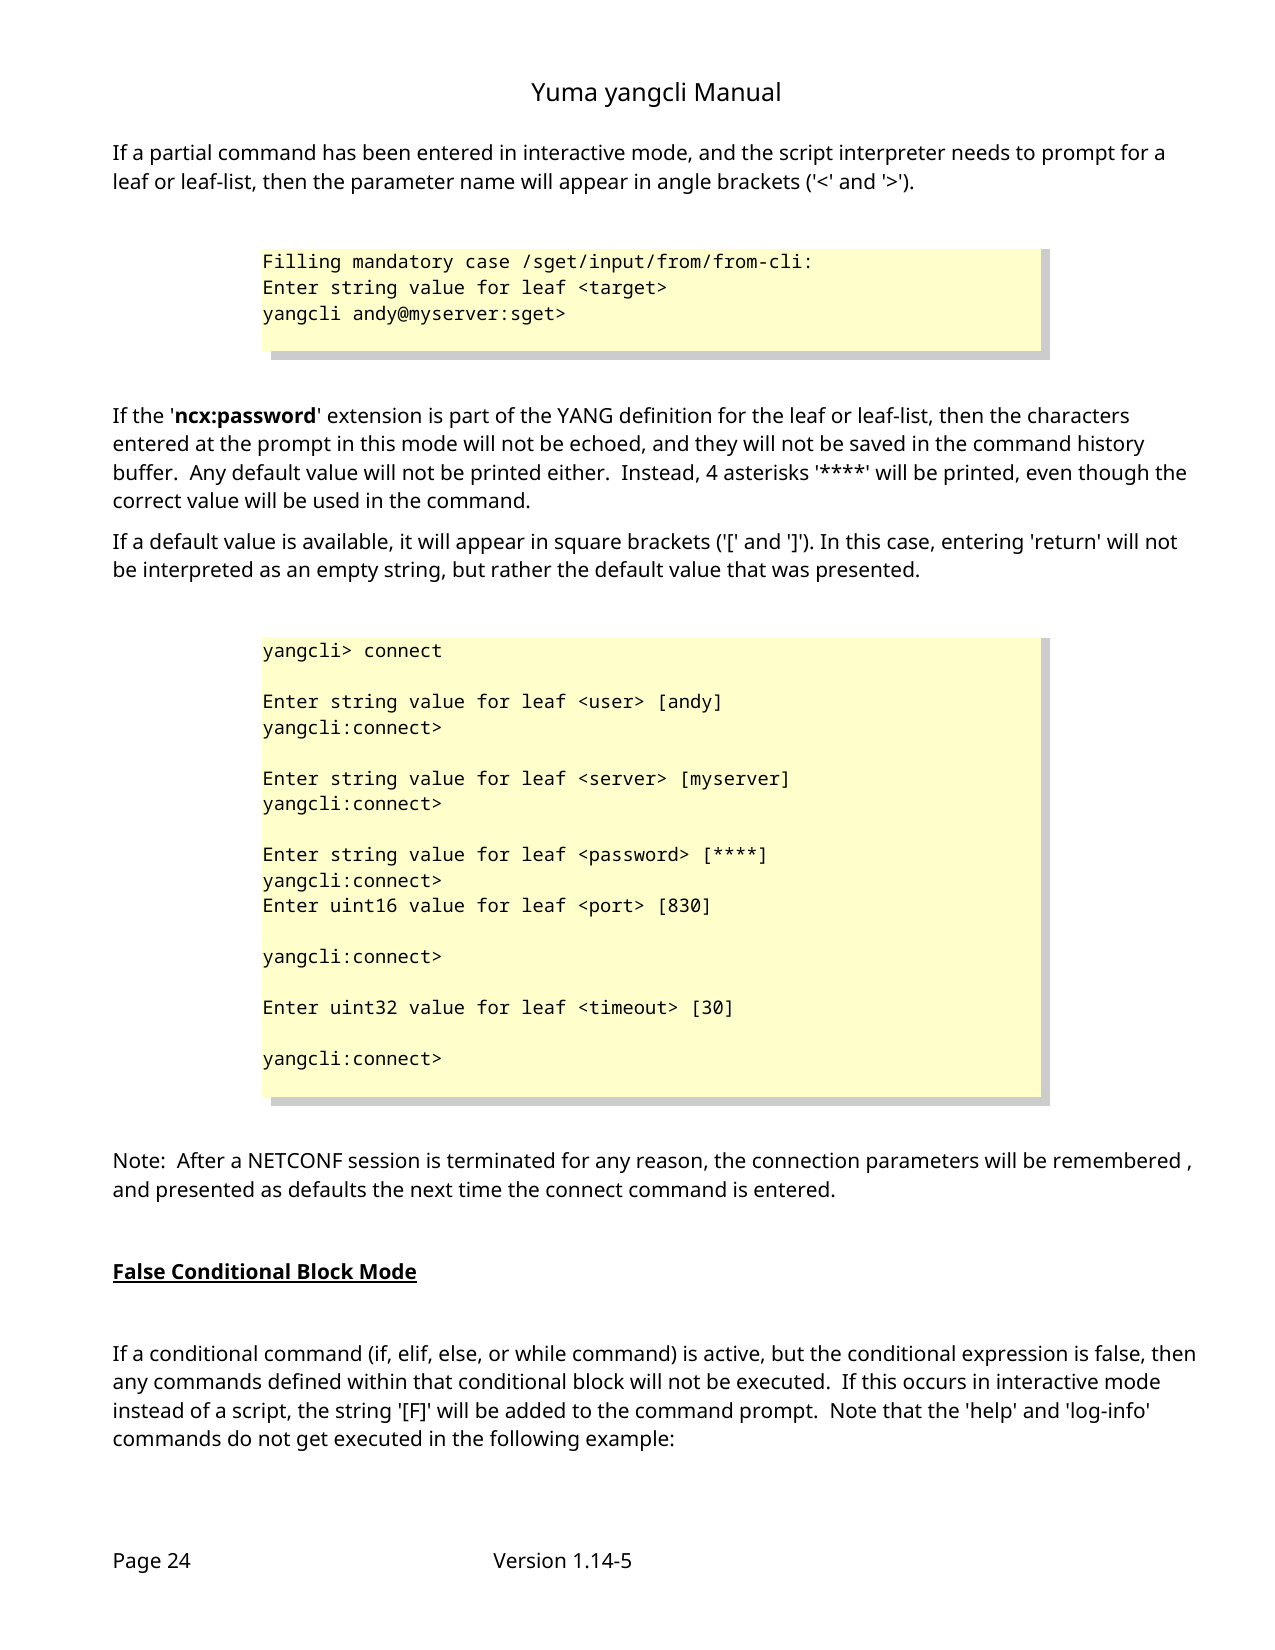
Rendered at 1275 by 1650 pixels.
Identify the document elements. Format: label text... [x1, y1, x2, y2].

text Enter string value for leaf <server> [myserver] [262, 765, 1041, 791]
text If a conditional command (if, elif, else, or while command) is active, but the conditional expression is false, then any commands defined within that conditional block will not be executed. If this occurs in interactive mode instead of a script, the string '[F]' will be added to the command prompt. Note that the 'help' and 'log-info' commands do not get executed in the following example: [112, 1339, 1200, 1453]
text yangcli:connect> [262, 944, 1041, 969]
text Enter string value for leaf <password> [****] [262, 842, 1041, 867]
text Enter uint16 value for leaf <port> [830] [262, 893, 1041, 918]
text yangcli:connect> [262, 1046, 1041, 1071]
text Enter string value for leaf <target> [262, 274, 1041, 300]
text yangcli> connect [262, 637, 1041, 663]
text Enter string value for leaf <user> [andy] [262, 688, 1041, 714]
text Filling mandatory case /sget/input/from/from-cli: [262, 249, 1041, 274]
text Note: After a NETCONF session is terminated for any reason, the connection parameters will be remembered , and presented as defaults the next time the connect command is entered. [112, 1147, 1200, 1203]
text If the 'ncx:password' extension is part of the YANG definition for the leaf or leaf-list, then the characters entered at the prompt in this mode will not be echoed, and they will not be saved in the command history buffer. Any default value will not be printed either. Instead, 4 asterisks '****' will be printed, even though the correct value will be used in the command. [112, 401, 1200, 514]
text If a default value is available, it will appear in square brackets ('[' and ']'). In this case, entering 'return' will not be interpreted as an empty string, but rather the default value that was presented. [112, 527, 1200, 584]
text Enter uint32 value for leaf <timeout> [30] [262, 995, 1041, 1020]
text yangcli:connect> [262, 791, 1041, 816]
text False Conditional Block Mode [112, 1257, 1200, 1285]
text yangcli andy@myserver:sget> [262, 300, 1041, 325]
text yangcli:connect> [262, 867, 1041, 893]
text If a partial command has been entered in interactive mode, and the script interpreter needs to prompt for a leaf or leaf-list, then the parameter name will appear in angle brackets ('<' and '>'). [112, 138, 1200, 195]
text yangcli:connect> [262, 714, 1041, 739]
